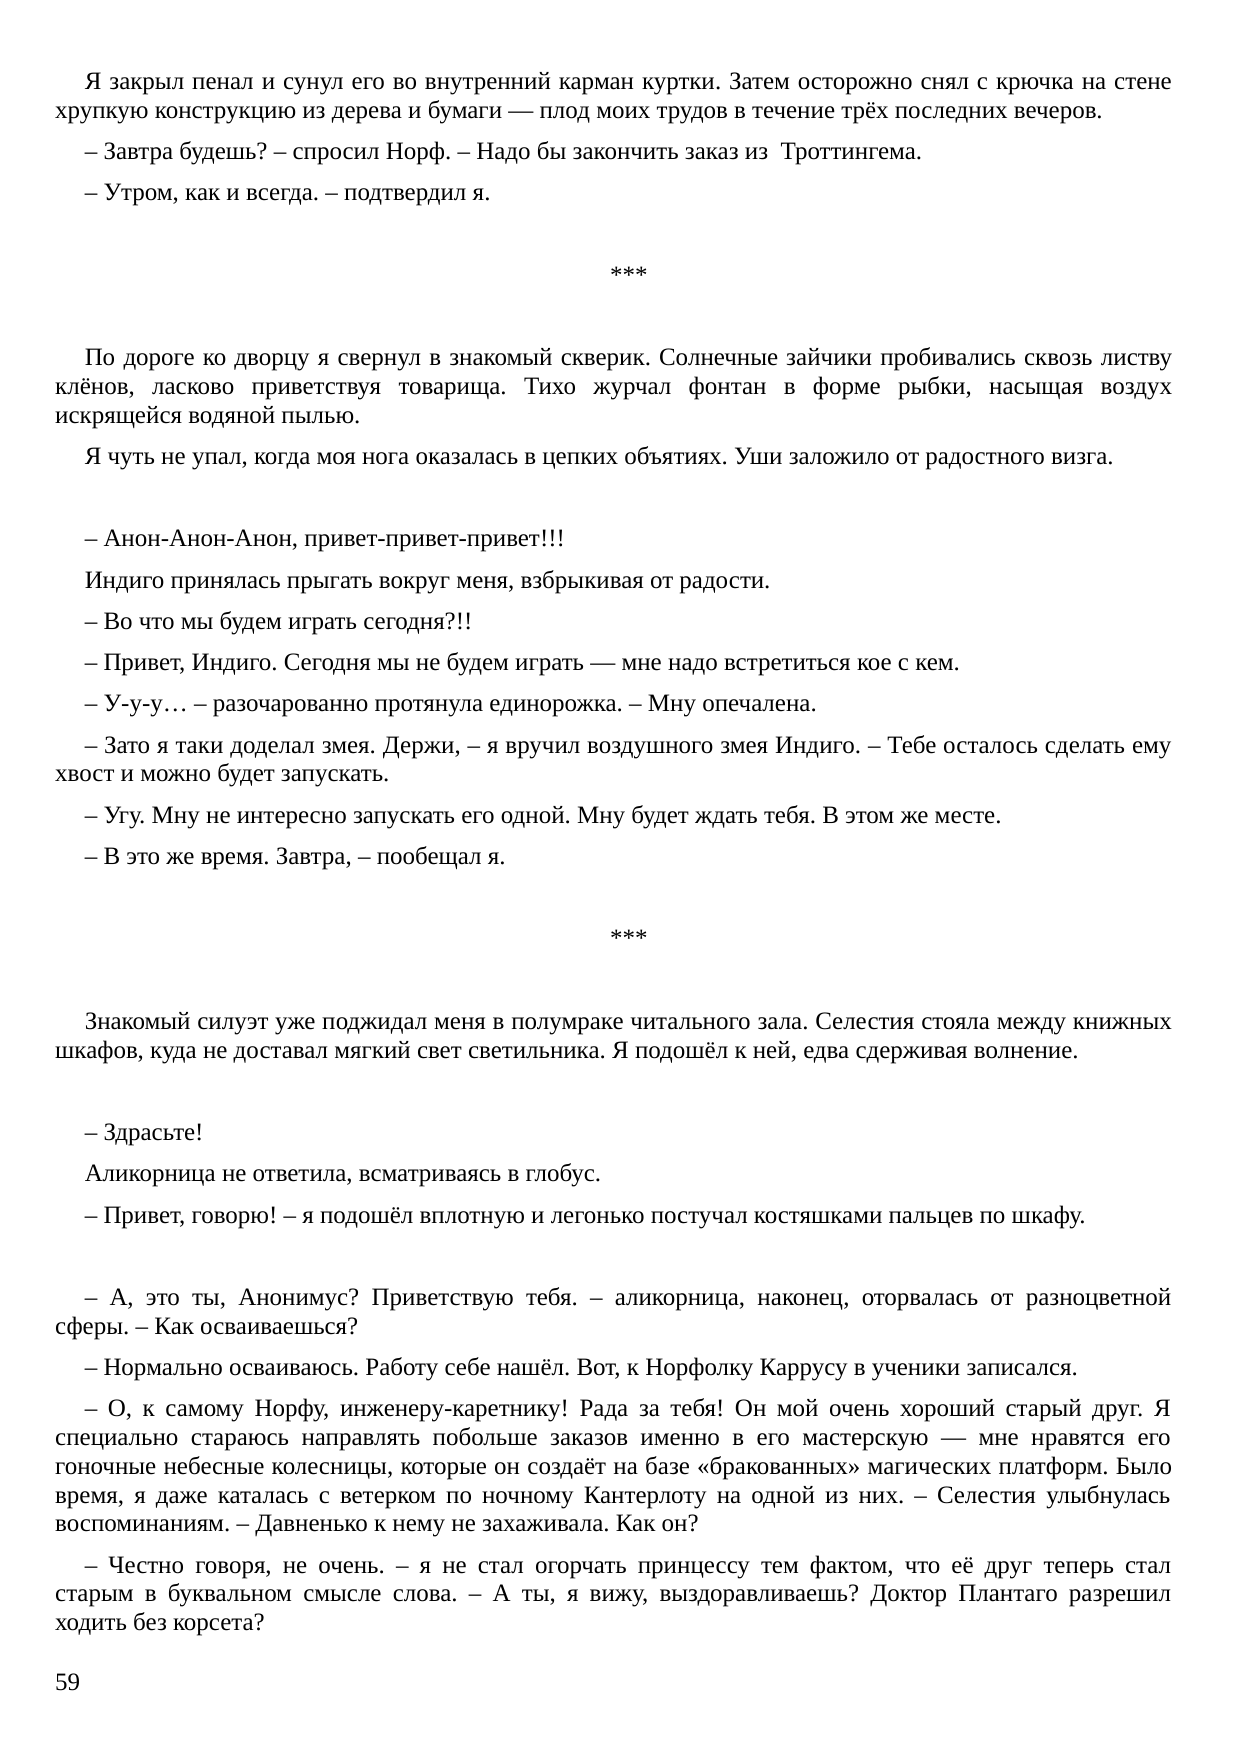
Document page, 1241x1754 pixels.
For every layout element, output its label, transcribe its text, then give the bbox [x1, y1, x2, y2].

text *** [55, 923, 1173, 952]
text По дороге ко дворцу я свернул в знакомый скверик. Солнечные зайчики пробивались сквозь листву клёнов, ласково приветствуя товарища. Тихо журчал фонтан в форме рыбки, насыщая воздух искрящейся водяной пылью. [55, 342, 1173, 428]
text – Анон-Анон-Анон, привет-привет-привет!!! [55, 523, 1173, 552]
text – Угу. Мну не интересно запускать его одной. Мну будет ждать тебя. В этом же месте. [55, 800, 1173, 828]
text Знакомый силуэт уже поджидал меня в полумраке читального зала. Селестия стояла между книжных шкафов, куда не доставал мягкий свет светильника. Я подошёл к ней, едва сдерживая волнение. [55, 1006, 1173, 1063]
text – Во что мы будем играть сегодня?!! [55, 606, 1173, 635]
text – Честно говоря, не очень. – я не стал огорчать принцессу тем фактом, что её друг теперь стал старым в буквальном смысле слова. – А ты, я вижу, выздоравливаешь? Доктор Плантаго разрешил ходить без корсета? [55, 1550, 1173, 1636]
text – Привет, говорю! – я подошёл вплотную и легонько постучал костяшками пальцев по шкафу. [55, 1200, 1173, 1228]
text – А, это ты, Анонимус? Приветствую тебя. – аликорница, наконец, оторвалась от разноцветной сферы. – Как осваиваешься? [55, 1282, 1173, 1340]
text *** [55, 260, 1173, 288]
text – В это же время. Завтра, – пообещал я. [55, 841, 1173, 870]
text – Здрасьте! [55, 1117, 1173, 1146]
text – Утром, как и всегда. – подтвердил я. [55, 177, 1173, 206]
text – Привет, Индиго. Сегодня мы не будем играть — мне надо встретиться кое с кем. [55, 647, 1173, 676]
text – Нормально осваиваюсь. Работу себе нашёл. Вот, к Норфолку Каррусу в ученики записался. [55, 1352, 1173, 1381]
text Аликорница не ответила, всматриваясь в глобус. [55, 1158, 1173, 1187]
text – Зато я таки доделал змея. Держи, – я вручил воздушного змея Индиго. – Тебе осталось сделать ему хвост и можно будет запускать. [55, 730, 1173, 787]
text – О, к самому Норфу, инженеру-каретнику! Рада за тебя! Он мой очень хороший старый друг. Я специально стараюсь направлять побольше заказов именно в его мастерскую — мне нравятся его гоночные небесные колесницы, которые он создаёт на базе «бракованных» магических платформ. Было время, я даже каталась с ветерком по ночному Кантерлоту на одной из них. – Селестия улыбнулась воспоминаниям. – Давненько к нему не захаживала. Как он? [55, 1393, 1173, 1537]
text Я закрыл пенал и сунул его во внутренний карман куртки. Затем осторожно снял с крючка на стене хрупкую конструкцию из дерева и бумаги — плод моих трудов в течение трёх последних вечеров. [55, 66, 1173, 123]
text – У-у-у… – разочарованно протянула единорожка. – Мну опечалена. [55, 688, 1173, 717]
text – Завтра будешь? – спросил Норф. – Надо бы закончить заказ из Троттингема. [55, 136, 1173, 165]
text Я чуть не упал, когда моя нога оказалась в цепких объятиях. Уши заложило от радостного визга. [55, 441, 1173, 470]
text Индиго принялась прыгать вокруг меня, взбрыкивая от радости. [55, 565, 1173, 593]
